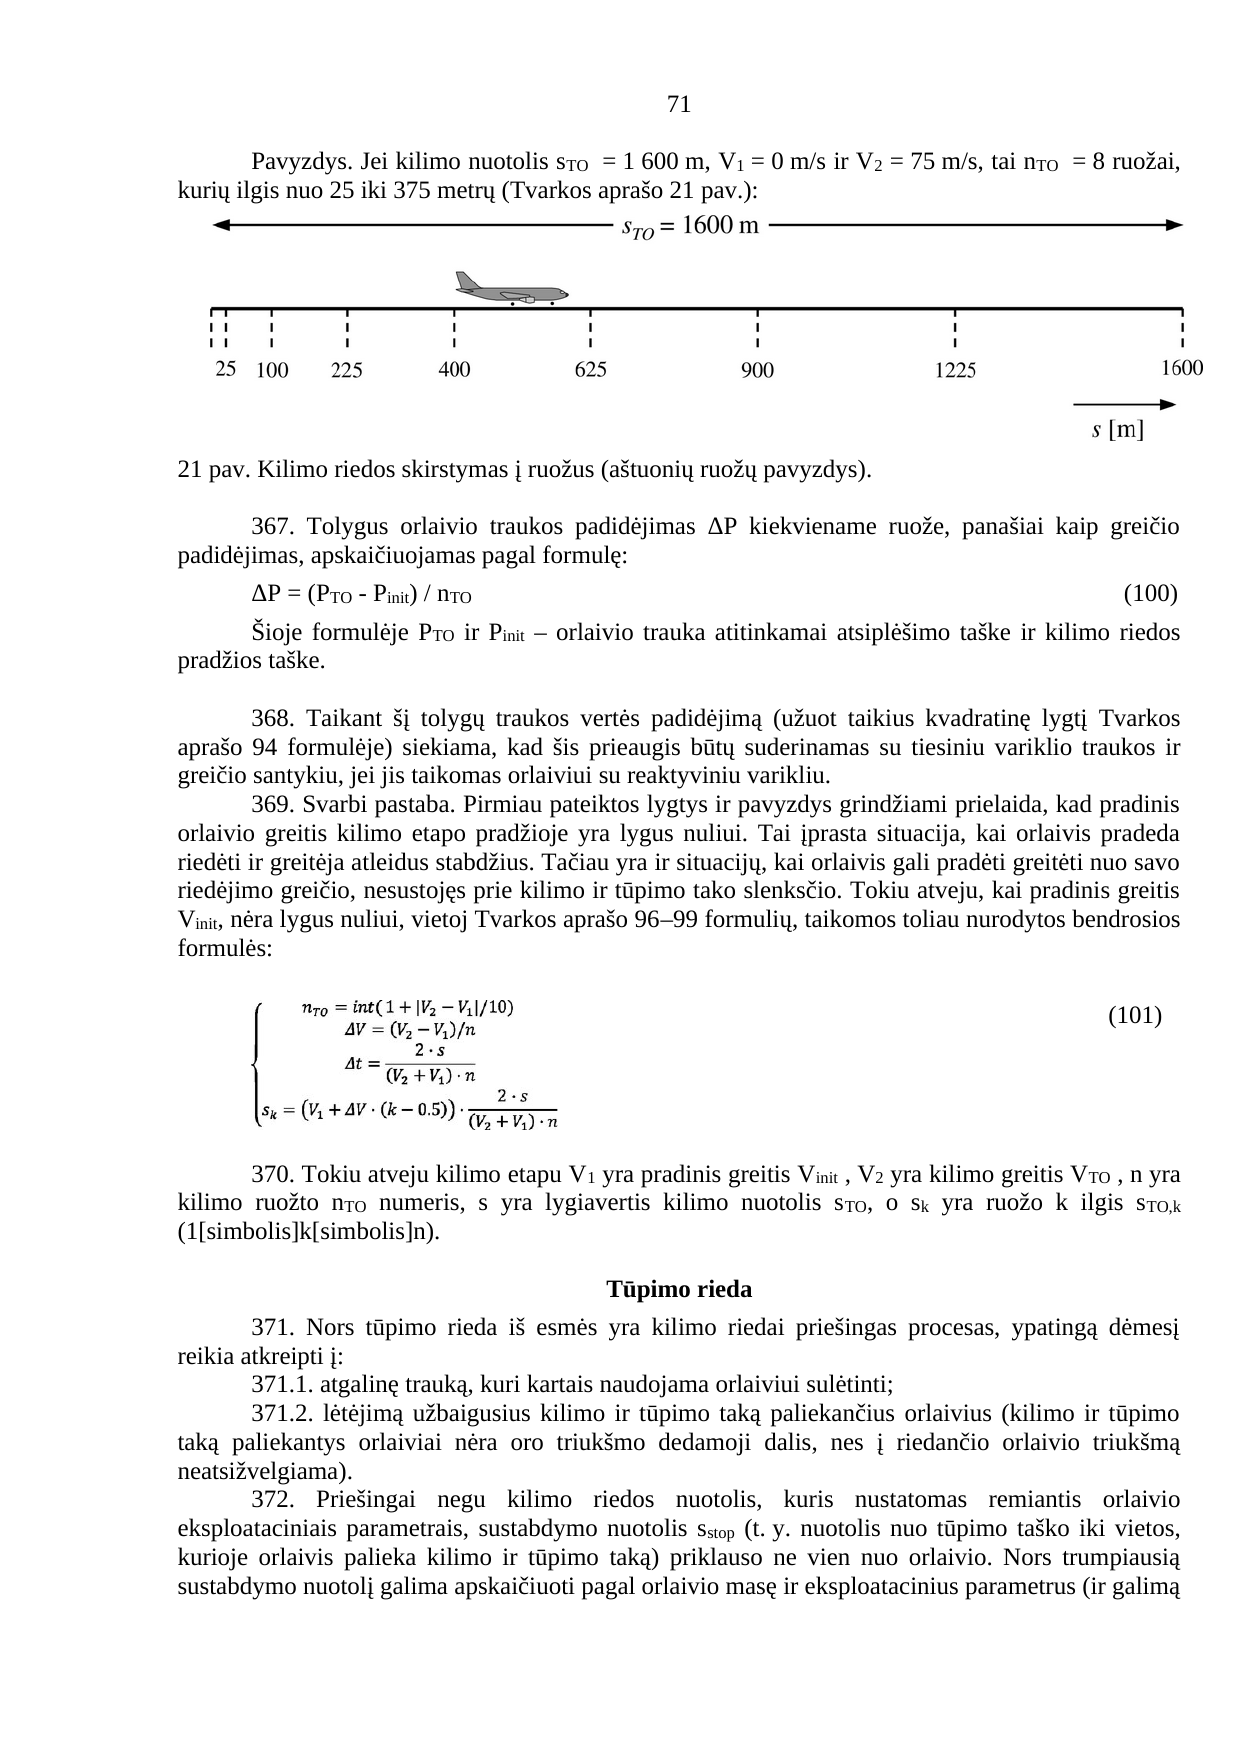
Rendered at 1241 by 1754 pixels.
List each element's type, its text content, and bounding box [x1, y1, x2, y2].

text ΔP = (PTO - Pinit) / nTO (100) [177, 578, 1181, 607]
text 370. Tokiu atveju kilimo etapu V1 yra pradinis greitis Vinit , V2 yra kilimo greitis VTO , n yra kilimo ruožto nTO numeris, s yra lygiavertis kilimo nuotolis sTO, o sk yra ruožo k ilgis sTO,k (1[simbolis]k[simbolis]n). [177, 1159, 1181, 1245]
text 371.1. atgalinę trauką, kuri kartais naudojama orlaiviui sulėtinti; [177, 1369, 1181, 1398]
table_header (101) [1108, 990, 1240, 1130]
text 21 pav. Kilimo riedos skirstymas į ruožus (aštuonių ruožų pavyzdys). [177, 454, 1181, 482]
text 368. Taikant šį tolygų traukos vertės padidėjimą (užuot taikius kvadratinę lygtį Tvarkos aprašo 94 formulėje) siekiama, kad šis prieaugis būtų suderinamas su tiesiniu variklio traukos ir greičio santykiu, jei jis taikomas orlaiviui su reaktyviniu varikliu. [177, 703, 1181, 789]
text Pavyzdys. Jei kilimo nuotolis sTO = 1 600 m, V1 = 0 m/s ir V2 = 75 m/s, tai nTO = 8 ruožai, kurių ilgis nuo 25 iki 375 metrų (Tvarkos aprašo 21 pav.): [177, 146, 1181, 204]
text 371. Nors tūpimo rieda iš esmės yra kilimo riedai priešingas procesas, ypatingą dėmesį reikia atkreipti į: [177, 1312, 1181, 1369]
text 369. Svarbi pastaba. Pirmiau pateiktos lygtys ir pavyzdys grindžiami prielaida, kad pradinis orlaivio greitis kilimo etapo pradžioje yra lygus nuliui. Tai įprasta situacija, kai orlaivis pradeda riedėti ir greitėja atleidus stabdžius. Tačiau yra ir situacijų, kai orlaivis gali pradėti greitėti nuo savo riedėjimo greičio, nesustojęs prie kilimo ir tūpimo tako slenksčio. Tokiu atveju, kai pradinis greitis Vinit, nėra lygus nuliui, vietoj Tvarkos aprašo 96–99 formulių, taikomos toliau nurodytos bendrosios formulės: [177, 789, 1181, 962]
text 367. Tolygus orlaivio traukos padidėjimas ΔP kiekviename ruože, panašiai kaip greičio padidėjimas, apskaičiuojamas pagal formulę: [177, 511, 1181, 569]
text 372. Priešingai negu kilimo riedos nuotolis, kuris nustatomas remiantis orlaivio eksploataciniais parametrais, sustabdymo nuotolis sstop (t. y. nuotolis nuo tūpimo taško iki vietos, kurioje orlaivis palieka kilimo ir tūpimo taką) priklauso ne vien nuo orlaivio. Nors trumpiausią sustabdymo nuotolį galima apskaičiuoti pagal orlaivio masę ir eksploatacinius parametrus (ir galimą [177, 1484, 1181, 1599]
text Šioje formulėje PTO ir Pinit – orlaivio trauka atitinkamai atsiplėšimo taške ir kilimo riedos pradžios taške. [177, 617, 1181, 674]
text Tūpimo rieda [177, 1274, 1181, 1302]
table_header [251, 990, 1108, 1130]
text 371.2. lėtėjimą užbaigusius kilimo ir tūpimo taką paliekančius orlaivius (kilimo ir tūpimo taką paliekantys orlaiviai nėra oro triukšmo dedamoji dalis, nes į riedančio orlaivio triukšmą neatsižvelgiama). [177, 1398, 1181, 1484]
